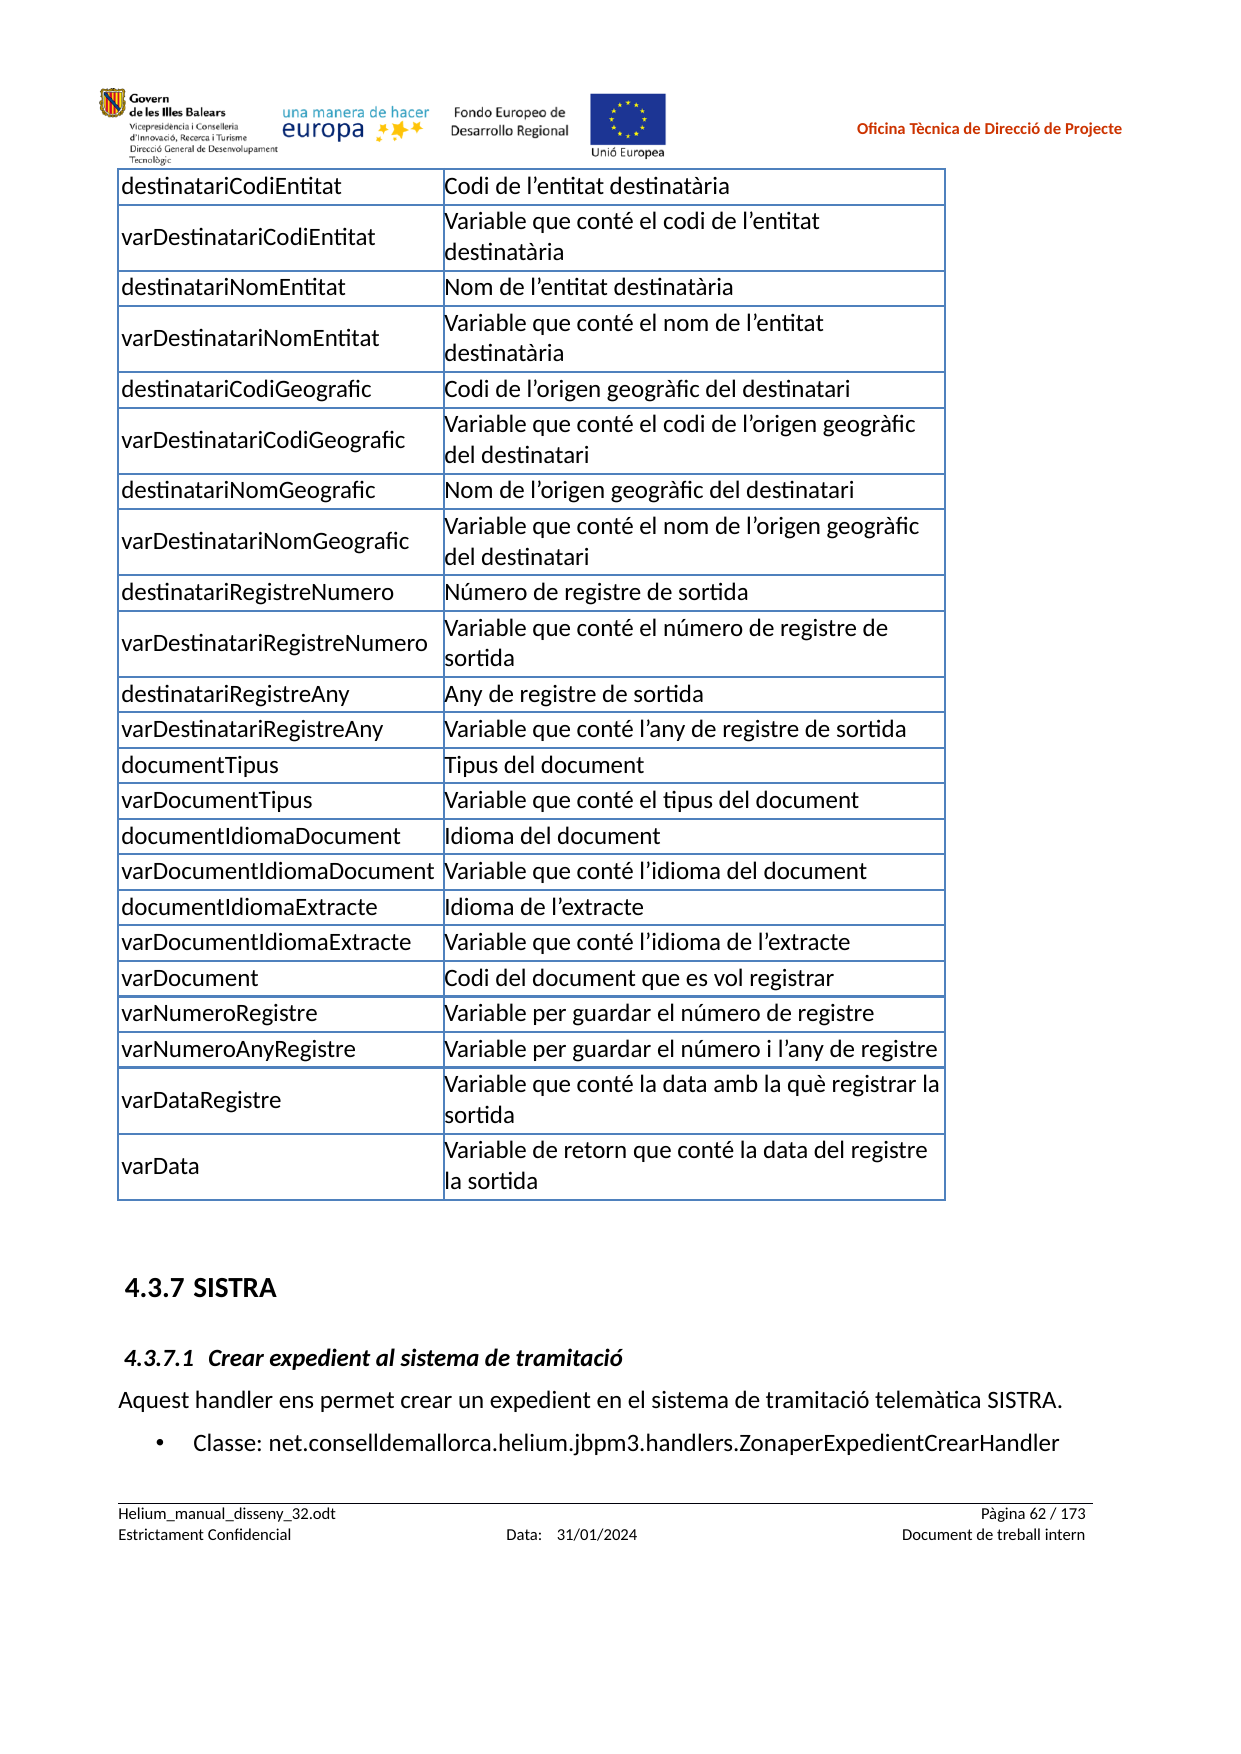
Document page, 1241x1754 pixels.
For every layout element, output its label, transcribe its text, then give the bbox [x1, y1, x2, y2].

subtitle Crear expedient al sistema de tramitació [118, 1342, 1122, 1372]
table_cell destinatariCodiGeografic [119, 373, 443, 407]
table_cell Variable que conté la data amb la què registrar la sortida [445, 1069, 944, 1132]
table_cell destinatariRegistreAny [119, 678, 443, 711]
table_cell documentTipus [119, 749, 443, 782]
list Classe: net.conselldemallorca.helium.jbpm3.handlers.ZonaperExpedientCrearHandler [156, 1428, 1122, 1458]
table_cell Nom de l’entitat destinatària [445, 272, 944, 305]
table_cell Variable que conté el codi de l’entitat destinatària [445, 206, 944, 269]
table_cell Variable de retorn que conté la data del registre la sortida [445, 1135, 944, 1198]
table_cell Idioma del document [445, 820, 944, 853]
table_cell varDestinatariCodiEntitat [119, 206, 443, 269]
table_cell Any de registre de sortida [445, 678, 944, 711]
table_cell documentIdiomaDocument [119, 820, 443, 853]
table_cell varDocumentTipus [119, 784, 443, 818]
picture [99, 87, 668, 166]
table_cell destinatariNomEntitat [119, 272, 443, 305]
table_cell varDestinatariNomGeografic [119, 510, 443, 574]
table_cell documentIdiomaExtracte [119, 891, 443, 924]
table_cell Variable que conté l’idioma del document [445, 855, 944, 889]
table_cell Variable que conté el nom de l’origen geogràfic del destinatari [445, 510, 944, 574]
table_cell varNumeroAnyRegistre [119, 1033, 443, 1066]
table_cell varDestinatariRegistreNumero [119, 612, 443, 676]
table_cell destinatariRegistreNumero [119, 576, 443, 610]
table_cell varData [119, 1135, 443, 1198]
table_cell Codi del document que es vol registrar [445, 962, 944, 995]
table_cell destinatariNomGeografic [119, 475, 443, 508]
table_cell Número de registre de sortida [445, 576, 944, 610]
table_cell Variable que conté el nom de l’entitat destinatària [445, 307, 944, 371]
table_cell varDataRegistre [119, 1069, 443, 1132]
table_cell Variable per guardar el número de registre [445, 998, 944, 1031]
table_cell varNumeroRegistre [119, 998, 443, 1031]
table_cell Variable que conté l’idioma de l’extracte [445, 926, 944, 960]
table_cell Tipus del document [445, 749, 944, 782]
table_cell varDestinatariNomEntitat [119, 307, 443, 371]
table_cell Variable que conté el número de registre de sortida [445, 612, 944, 676]
text Aquest handler ens permet crear un expedient en el sistema de tramitació telemàtica SISTRA. [118, 1384, 1122, 1415]
table_cell Codi de l’origen geogràfic del destinatari [445, 373, 944, 407]
table_cell Idioma de l’extracte [445, 891, 944, 924]
table_cell Nom de l’origen geogràfic del destinatari [445, 475, 944, 508]
table_cell varDestinatariCodiGeografic [119, 409, 443, 473]
table_cell Variable que conté l’any de registre de sortida [445, 713, 944, 747]
table_cell varDocumentIdiomaDocument [119, 855, 443, 889]
table_cell Variable per guardar el número i l’any de registre [445, 1033, 944, 1066]
table_cell Codi de l’entitat destinatària [445, 170, 944, 203]
table_cell varDocument [119, 962, 443, 995]
subtitle SISTRA [118, 1269, 1122, 1304]
table_cell varDocumentIdiomaExtracte [119, 926, 443, 960]
table_cell destinatariCodiEntitat [119, 170, 443, 203]
table_cell varDestinatariRegistreAny [119, 713, 443, 747]
table_cell Variable que conté el tipus del document [445, 784, 944, 818]
table_cell Variable que conté el codi de l’origen geogràfic del destinatari [445, 409, 944, 473]
